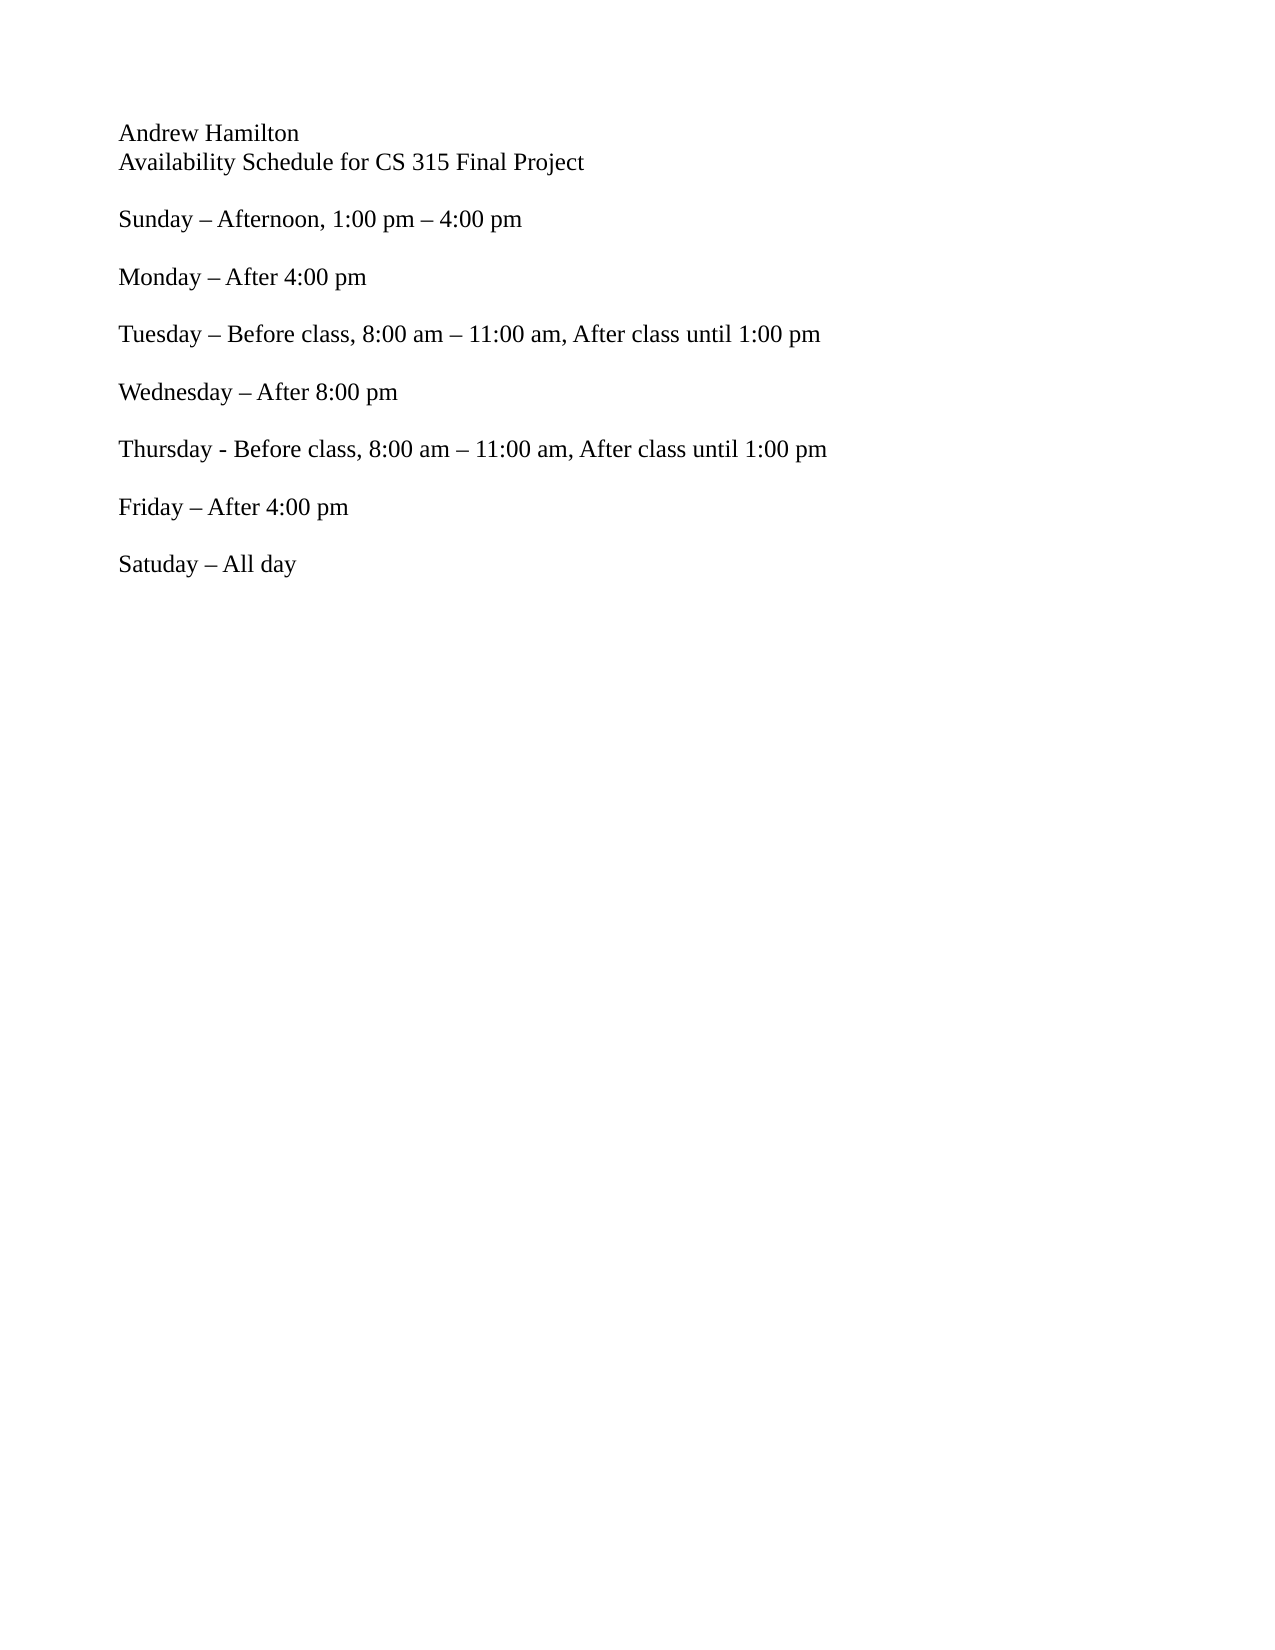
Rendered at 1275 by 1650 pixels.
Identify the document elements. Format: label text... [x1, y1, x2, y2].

text Friday – After 4:00 pm [118, 492, 1157, 521]
text Andrew Hamilton [118, 118, 1157, 147]
text Sunday – Afternoon, 1:00 pm – 4:00 pm [118, 204, 1157, 233]
text Wednesday – After 8:00 pm [118, 377, 1157, 406]
text Availability Schedule for CS 315 Final Project [118, 147, 1157, 176]
text Satuday – All day [118, 549, 1157, 578]
text Monday – After 4:00 pm [118, 262, 1157, 291]
text Thursday - Before class, 8:00 am – 11:00 am, After class until 1:00 pm [118, 434, 1157, 463]
text Tuesday – Before class, 8:00 am – 11:00 am, After class until 1:00 pm [118, 319, 1157, 348]
